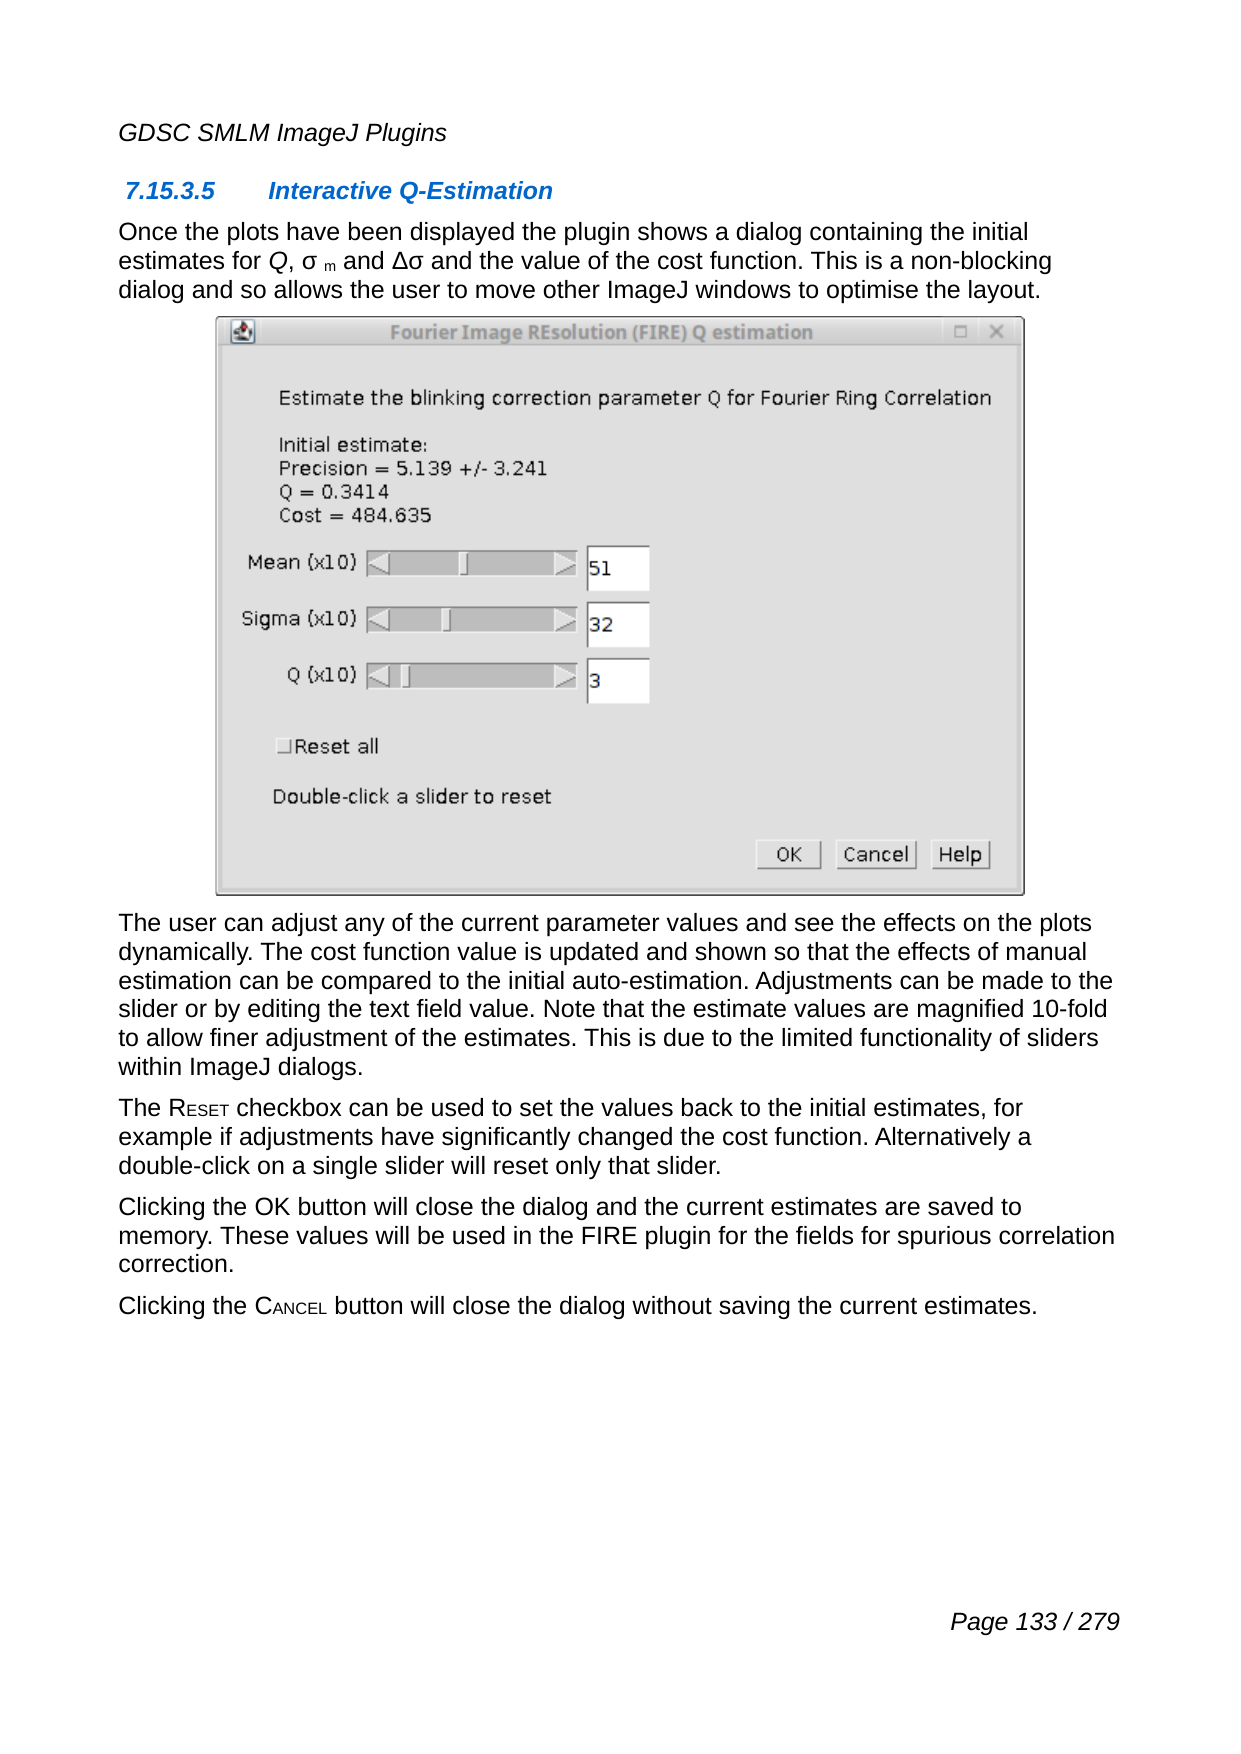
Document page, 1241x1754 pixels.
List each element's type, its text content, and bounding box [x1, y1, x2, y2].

text Once the plots have been displayed the plugin shows a dialog containing the initial estimates for Q, σ m and Δσ and the value of the cost function. This is a non-blocking dialog and so allows the user to move other ImageJ windows to optimise the layout. [118, 217, 1122, 304]
subtitle Interactive Q-Estimation [118, 176, 1122, 205]
text Clicking the Cancel button will close the dialog without saving the current estimates. [118, 1291, 1122, 1319]
text The Reset checkbox can be used to set the values back to the initial estimates, for example if adjustments have significantly changed the cost function. Alternatively a double-click on a single slider will reset only that slider. [118, 1093, 1122, 1179]
text The user can adjust any of the current parameter values and see the effects on the plots dynamically. The cost function value is updated and shown so that the effects of manual estimation can be compared to the initial auto-estimation. Adjustments can be made to the slider or by editing the text field value. Note that the estimate values are magnified 10-fold to allow finer adjustment of the estimates. This is due to the limited functionality of sliders within ImageJ dialogs. [118, 908, 1122, 1081]
text Clicking the OK button will close the dialog and the current estimates are saved to memory. These values will be used in the FIRE plugin for the fields for spurious correlation correction. [118, 1192, 1122, 1278]
picture [215, 316, 1025, 896]
